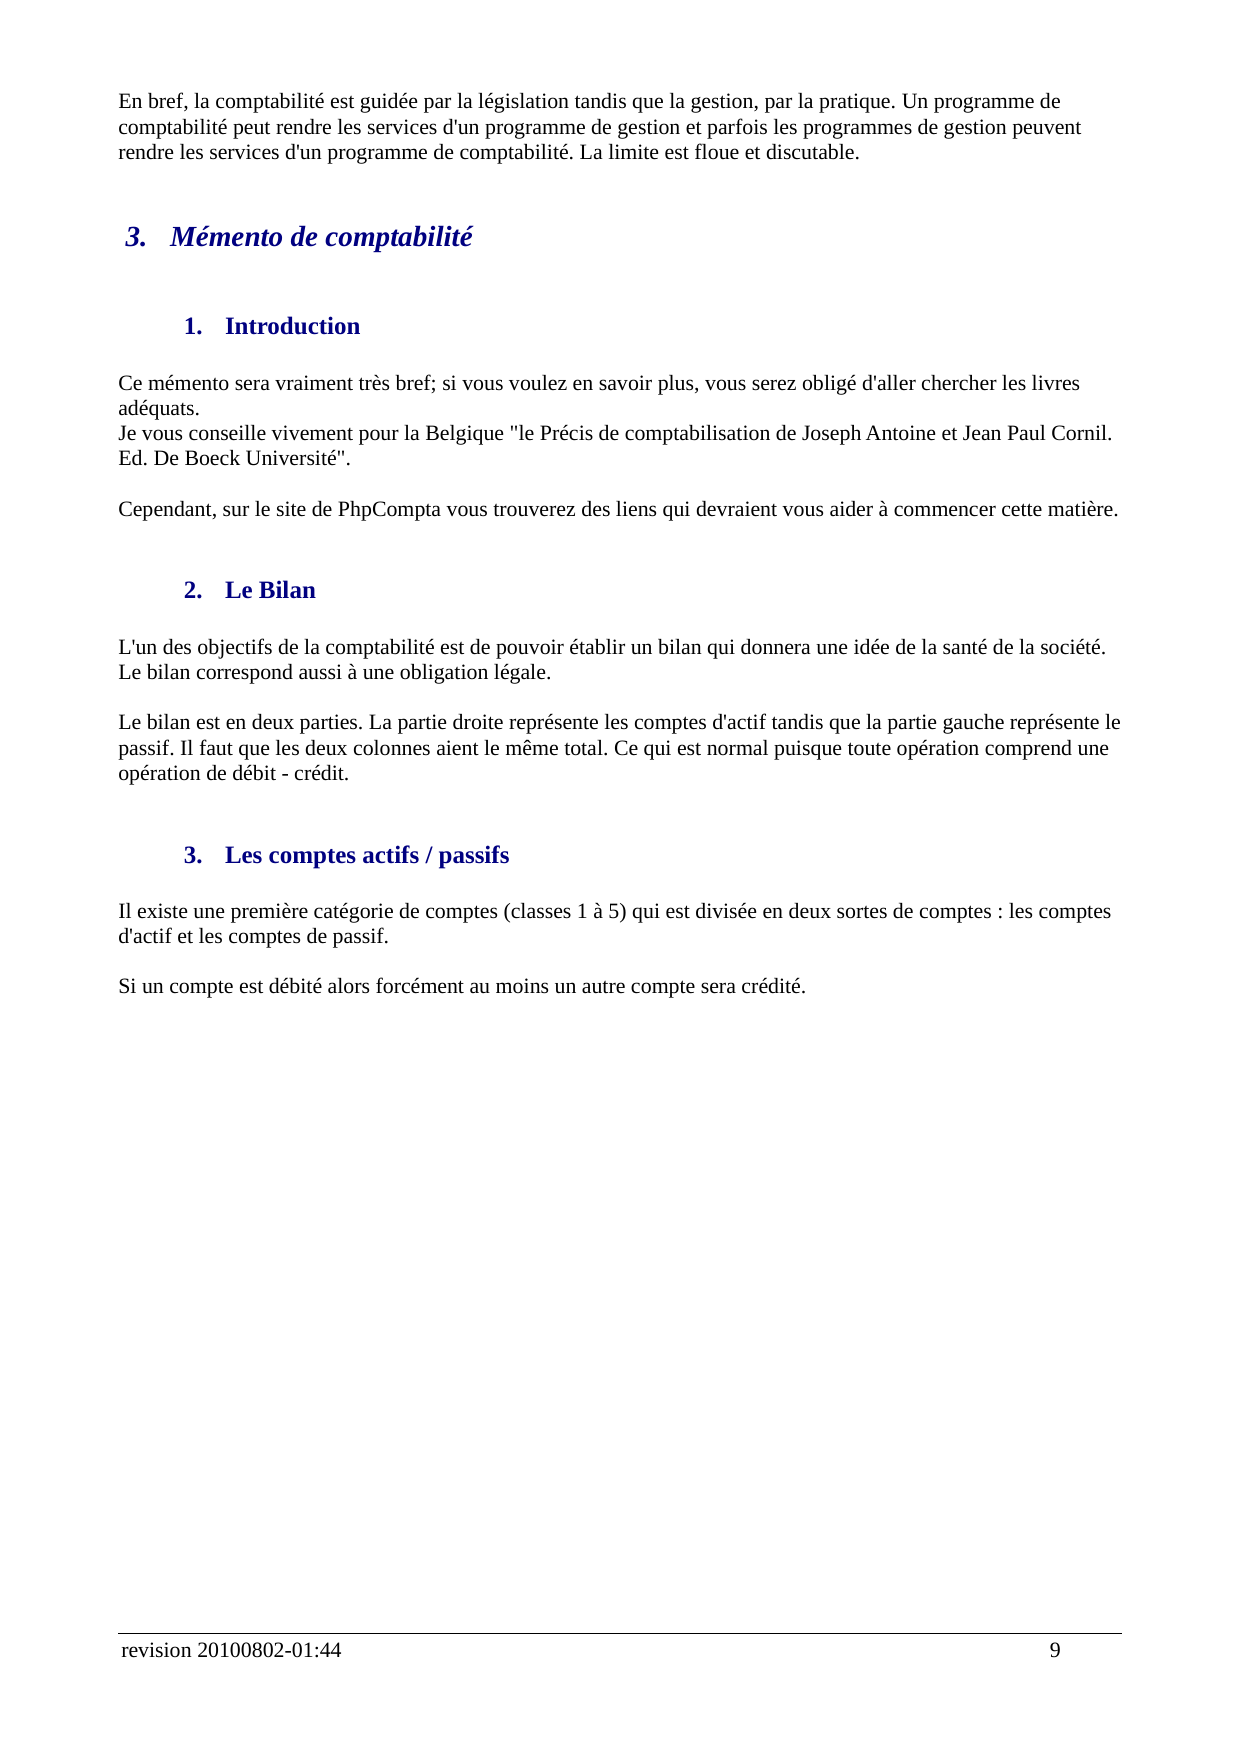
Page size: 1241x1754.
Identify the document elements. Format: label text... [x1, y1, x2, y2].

text Le bilan correspond aussi à une obligation légale. [118, 659, 1122, 684]
text En bref, la comptabilité est guidée par la législation tandis que la gestion, par la pratique. Un programme de comptabilité peut rendre les services d'un programme de gestion et parfois les programmes de gestion peuvent rendre les services d'un programme de comptabilité. La limite est floue et discutable. [118, 88, 1122, 164]
subtitle Le Bilan [177, 576, 1122, 604]
text Si un compte est débité alors forcément au moins un autre compte sera crédité. [118, 973, 1122, 999]
text Ce mémento sera vraiment très bref; si vous voulez en savoir plus, vous serez obligé d'aller chercher les livres adéquats. [118, 369, 1122, 420]
text Le bilan est en deux parties. La partie droite représente les comptes d'actif tandis que la partie gauche représente le passif. Il faut que les deux colonnes aient le même total. Ce qui est normal puisque toute opération comprend une opération de débit - crédit. [118, 709, 1122, 785]
subtitle Les comptes actifs / passifs [177, 840, 1122, 868]
subtitle Mémento de comptabilité [118, 219, 1122, 252]
subtitle Introduction [177, 311, 1122, 340]
text L'un des objectifs de la comptabilité est de pouvoir établir un bilan qui donnera une idée de la santé de la société. [118, 634, 1122, 659]
text Je vous conseille vivement pour la Belgique "le Précis de comptabilisation de Joseph Antoine et Jean Paul Cornil. Ed. De Boeck Université". [118, 420, 1122, 470]
text Il existe une première catégorie de comptes (classes 1 à 5) qui est divisée en deux sortes de comptes : les comptes d'actif et les comptes de passif. [118, 898, 1125, 948]
text Cependant, sur le site de PhpCompta vous trouverez des liens qui devraient vous aider à commencer cette matière. [118, 496, 1122, 521]
